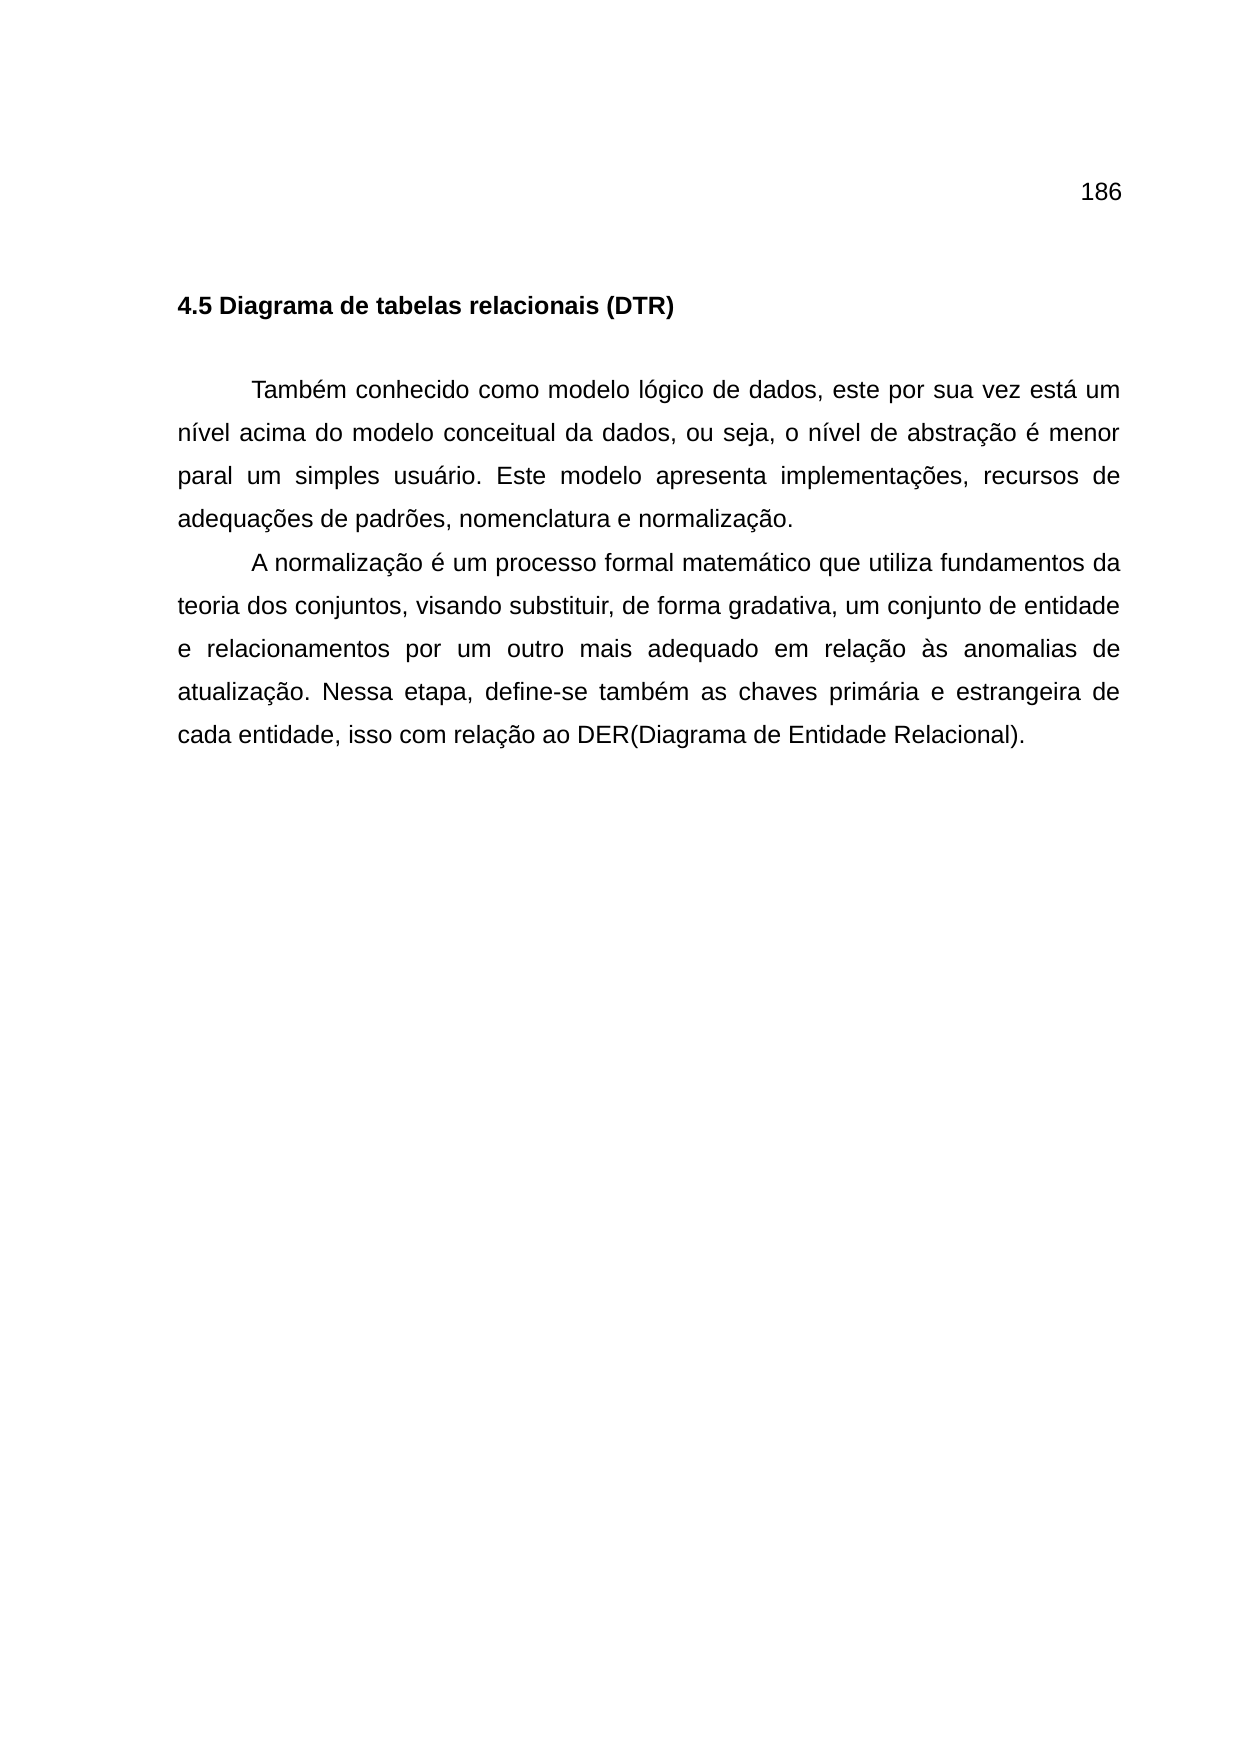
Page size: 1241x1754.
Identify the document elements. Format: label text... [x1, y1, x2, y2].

text Também conhecido como modelo lógico de dados, este por sua vez está um nível acima do modelo conceitual da dados, ou seja, o nível de abstração é menor paral um simples usuário. Este modelo apresenta implementações, recursos de adequações de padrões, nomenclatura e normalização. [177, 375, 1122, 533]
subtitle 4.5 Diagrama de tabelas relacionais (DTR) [177, 291, 1122, 319]
text A normalização é um processo formal matemático que utiliza fundamentos da teoria dos conjuntos, visando substituir, de forma gradativa, um conjunto de entidade e relacionamentos por um outro mais adequado em relação às anomalias de atualização. Nessa etapa, define-se também as chaves primária e estrangeira de cada entidade, isso com relação ao DER(Diagrama de Entidade Relacional). [177, 548, 1122, 749]
